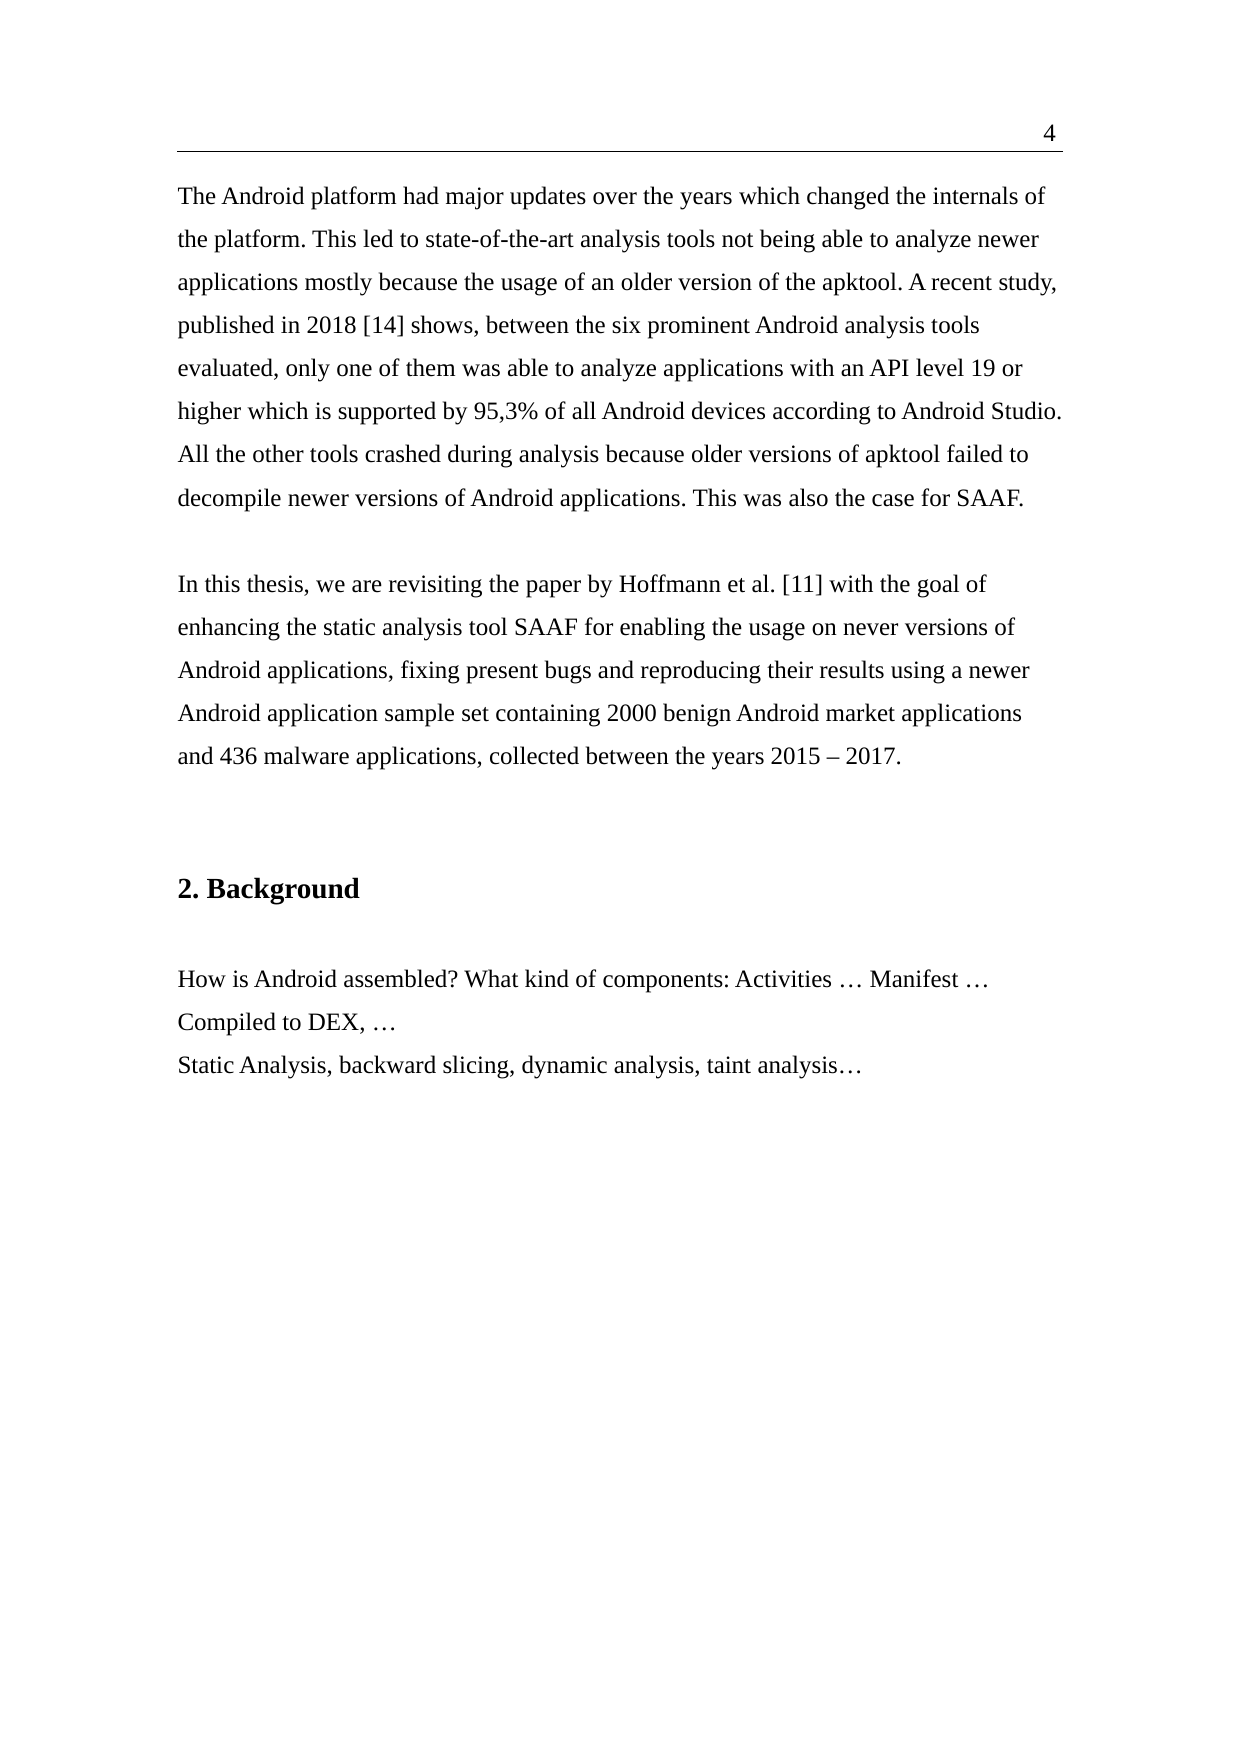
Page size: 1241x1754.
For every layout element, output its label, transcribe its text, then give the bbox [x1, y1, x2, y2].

text Compiled to DEX, … [177, 1007, 1063, 1036]
text How is Android assembled? What kind of components: Activities … Manifest … [177, 964, 1063, 993]
text Static Analysis, backward slicing, dynamic analysis, taint analysis… [177, 1051, 1063, 1079]
text 2. Background [177, 871, 1063, 904]
text In this thesis, we are revisiting the paper by Hoffmann et al. [11] with the goal of enhancing the static analysis tool SAAF for enabling the usage on never versions of Android applications, fixing present bugs and reproducing their results using a newer Android application sample set containing 2000 benign Android market applications and 436 malware applications, collected between the years 2015 – 2017. [177, 569, 1063, 770]
text The Android platform had major updates over the years which changed the internals of the platform. This led to state-of-the-art analysis tools not being able to analyze newer applications mostly because the usage of an older version of the apktool. A recent study, published in 2018 [14] shows, between the six prominent Android analysis tools evaluated, only one of them was able to analyze applications with an API level 19 or higher which is supported by 95,3% of all Android devices according to Android Studio. All the other tools crashed during analysis because older versions of apktool failed to decompile newer versions of Android applications. This was also the case for SAAF. [177, 181, 1063, 511]
